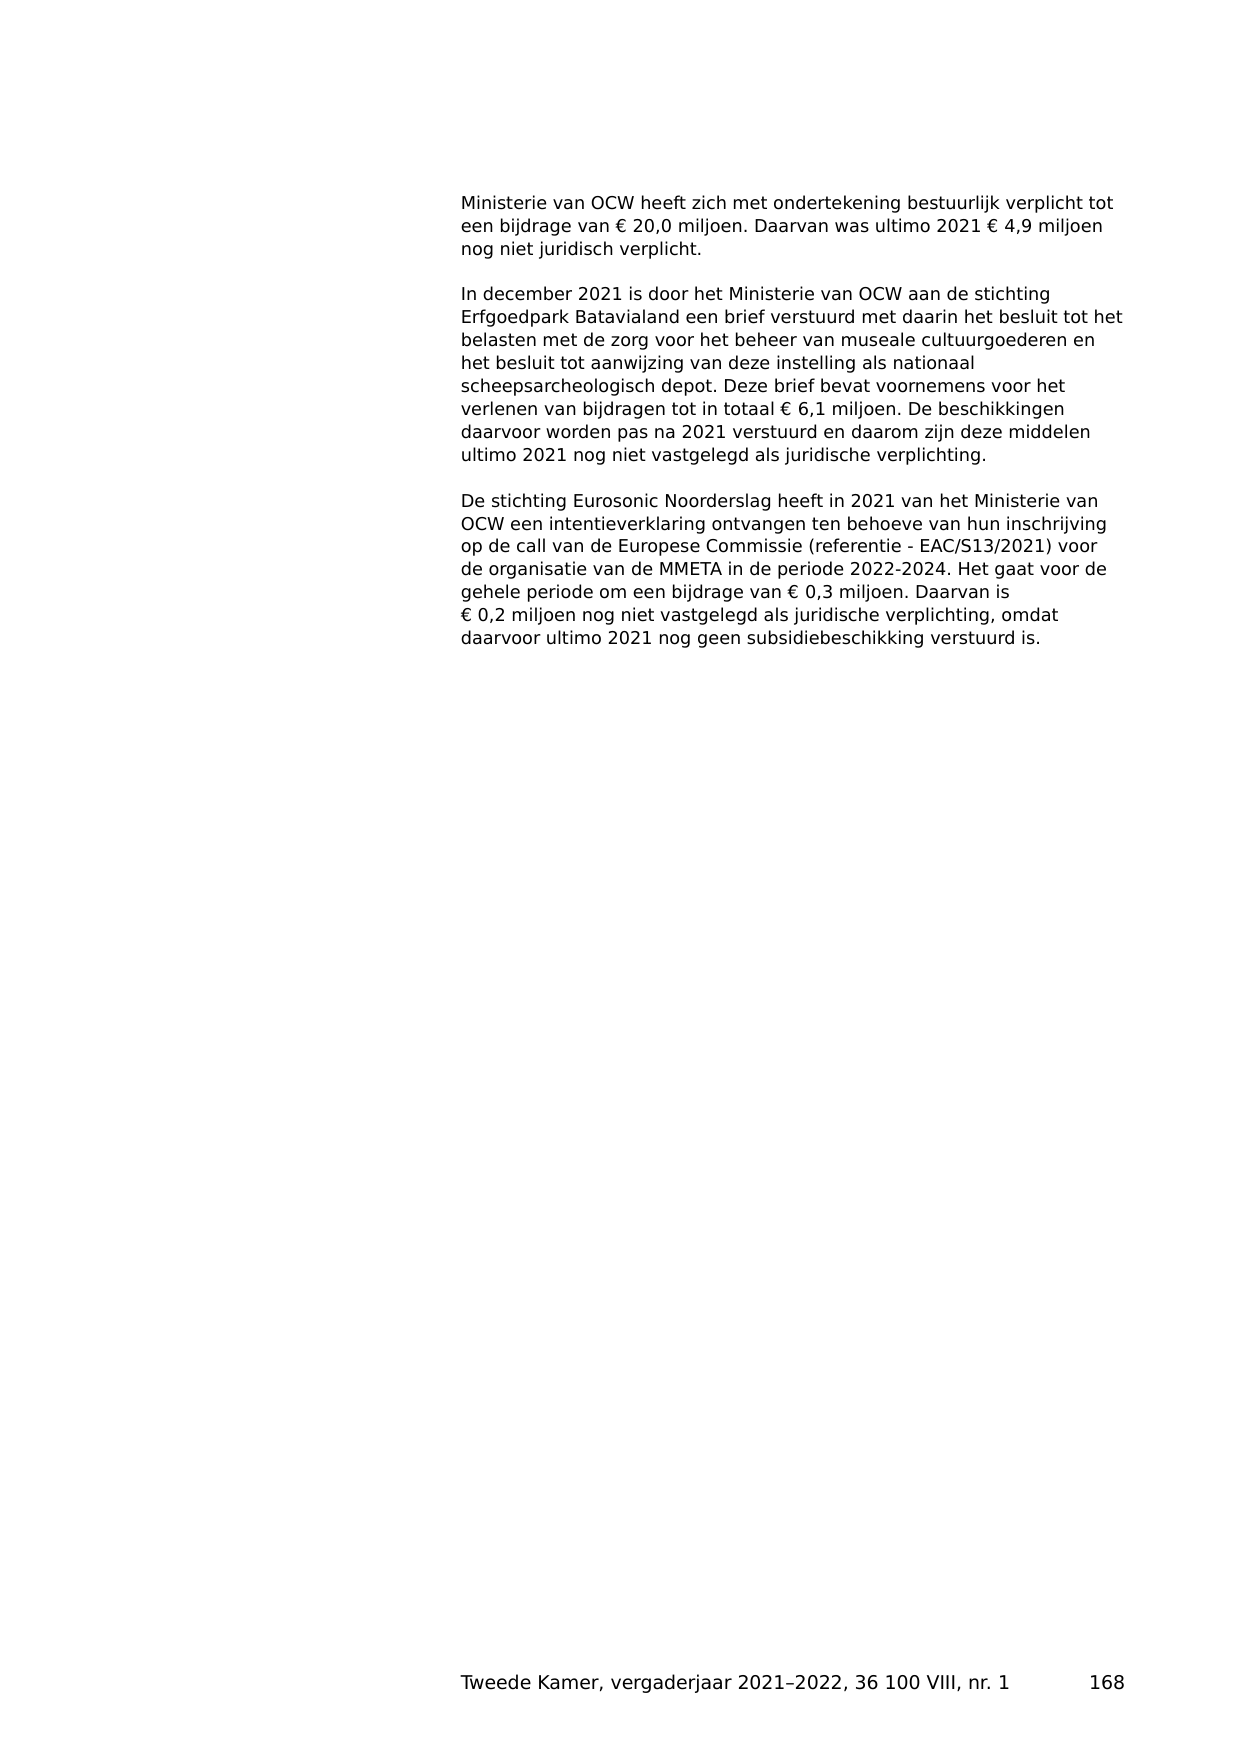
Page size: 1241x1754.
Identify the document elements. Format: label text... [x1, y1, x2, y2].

text De stichting Eurosonic Noorderslag heeft in 2021 van het Ministerie van OCW een intentieverklaring ontvangen ten behoeve van hun inschrijving op de call van de Europese Commissie (referentie - EAC/S13/2021) voor de organisatie van de MMETA in de periode 2022-2024. Het gaat voor de gehele periode om een bijdrage van € 0,3 miljoen. Daarvan is € 0,2 miljoen nog niet vastgelegd als juridische verplichting, omdat daarvoor ultimo 2021 nog geen subsidiebeschikking verstuurd is. [461, 489, 1125, 649]
text Ministerie van OCW heeft zich met ondertekening bestuurlijk verplicht tot een bijdrage van € 20,0 miljoen. Daarvan was ultimo 2021 € 4,9 miljoen nog niet juridisch verplicht. [461, 191, 1125, 259]
text In december 2021 is door het Ministerie van OCW aan de stichting Erfgoedpark Batavialand een brief verstuurd met daarin het besluit tot het belasten met de zorg voor het beheer van museale cultuurgoederen en het besluit tot aanwijzing van deze instelling als nationaal scheepsarcheologisch depot. Deze brief bevat voornemens voor het verlenen van bijdragen tot in totaal € 6,1 miljoen. De beschikkingen daarvoor worden pas na 2021 verstuurd en daarom zijn deze middelen ultimo 2021 nog niet vastgelegd als juridische verplichting. [461, 282, 1125, 466]
